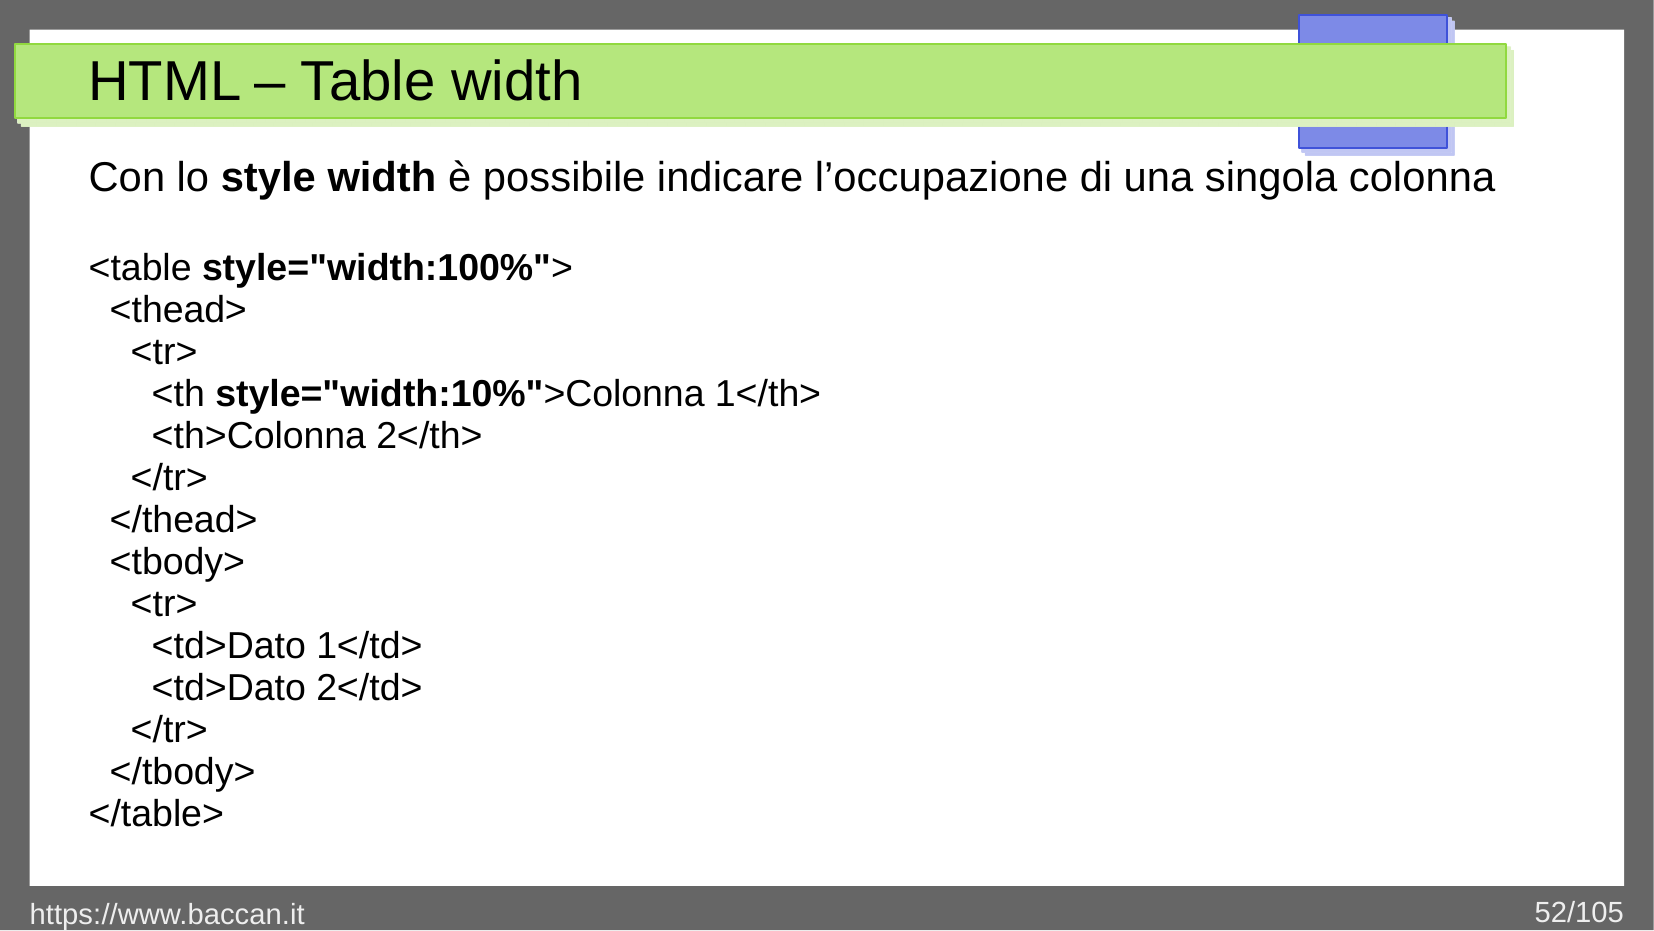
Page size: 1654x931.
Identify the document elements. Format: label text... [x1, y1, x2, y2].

text_box Con lo style width è possibile indicare l’occupazione di una singola colonna <table style="width:100%"> <thead> <tr> <th style="width:10%">Colonna 1</th> <th>Colonna 2</th> </tr> </thead> <tbody> <tr> <td>Dato 1</td> <td>Dato 2</td> </tr> </tbody> </table> [88, 153, 1565, 835]
title HTML – Table width [88, 44, 1506, 119]
